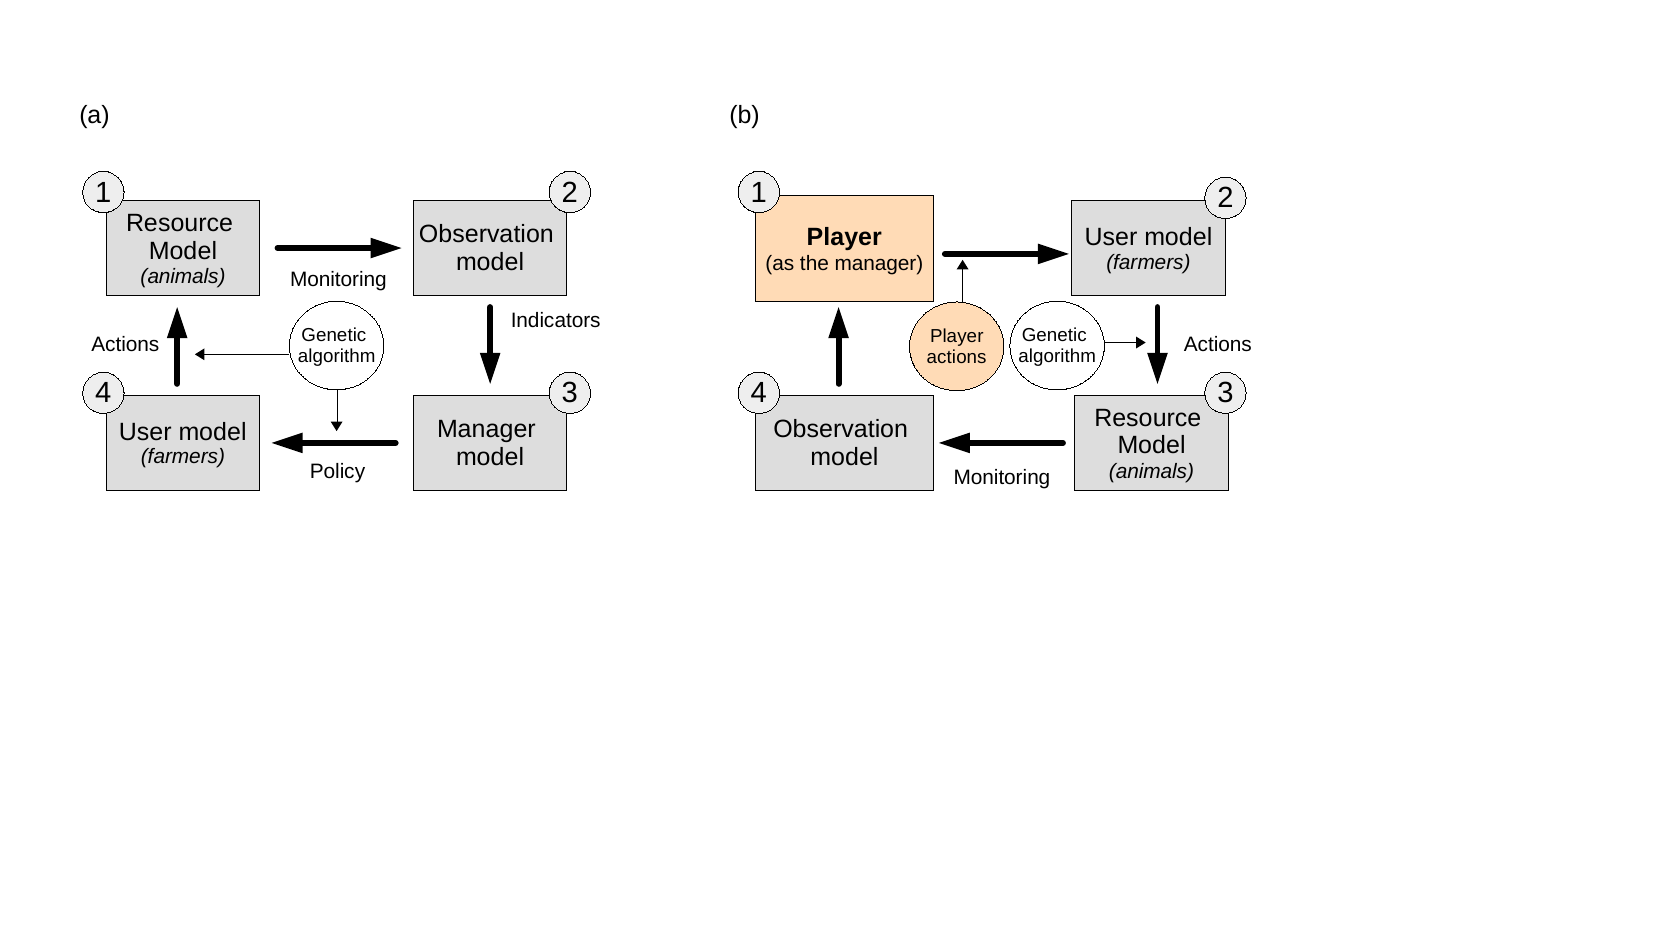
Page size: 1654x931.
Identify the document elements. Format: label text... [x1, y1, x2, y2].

text_box Policy [295, 452, 381, 491]
text_box Indicators [496, 301, 616, 340]
text_box Observation model [413, 200, 567, 296]
text_box Monitoring [275, 259, 402, 298]
text_box Actions [76, 324, 175, 363]
text_box Player (as the manager) [755, 195, 934, 302]
text_box Player actions [909, 301, 1004, 391]
text_box (a) [64, 93, 125, 136]
text_box 4 [738, 372, 780, 414]
text_box 3 [1204, 372, 1247, 414]
text_box Genetic algorithm [1009, 301, 1105, 390]
text_box Genetic algorithm [289, 301, 384, 390]
text_box Manager model [413, 395, 567, 491]
text_box Resource Model (animals) [1074, 395, 1229, 491]
text_box 1 [738, 171, 780, 213]
text_box (b) [714, 93, 775, 136]
text_box Observation model [755, 395, 934, 491]
text_box Actions [1169, 324, 1270, 363]
text_box 2 [549, 171, 591, 213]
text_box 4 [82, 372, 125, 414]
text_box 3 [549, 372, 591, 414]
text_box User model (farmers) [1071, 200, 1226, 296]
text_box [407, 460, 438, 518]
text_box 2 [1204, 177, 1247, 219]
text_box 1 [82, 171, 125, 213]
text_box User model (farmers) [106, 395, 260, 491]
text_box Monitoring [938, 457, 1066, 497]
text_box Resource Model (animals) [106, 200, 260, 296]
